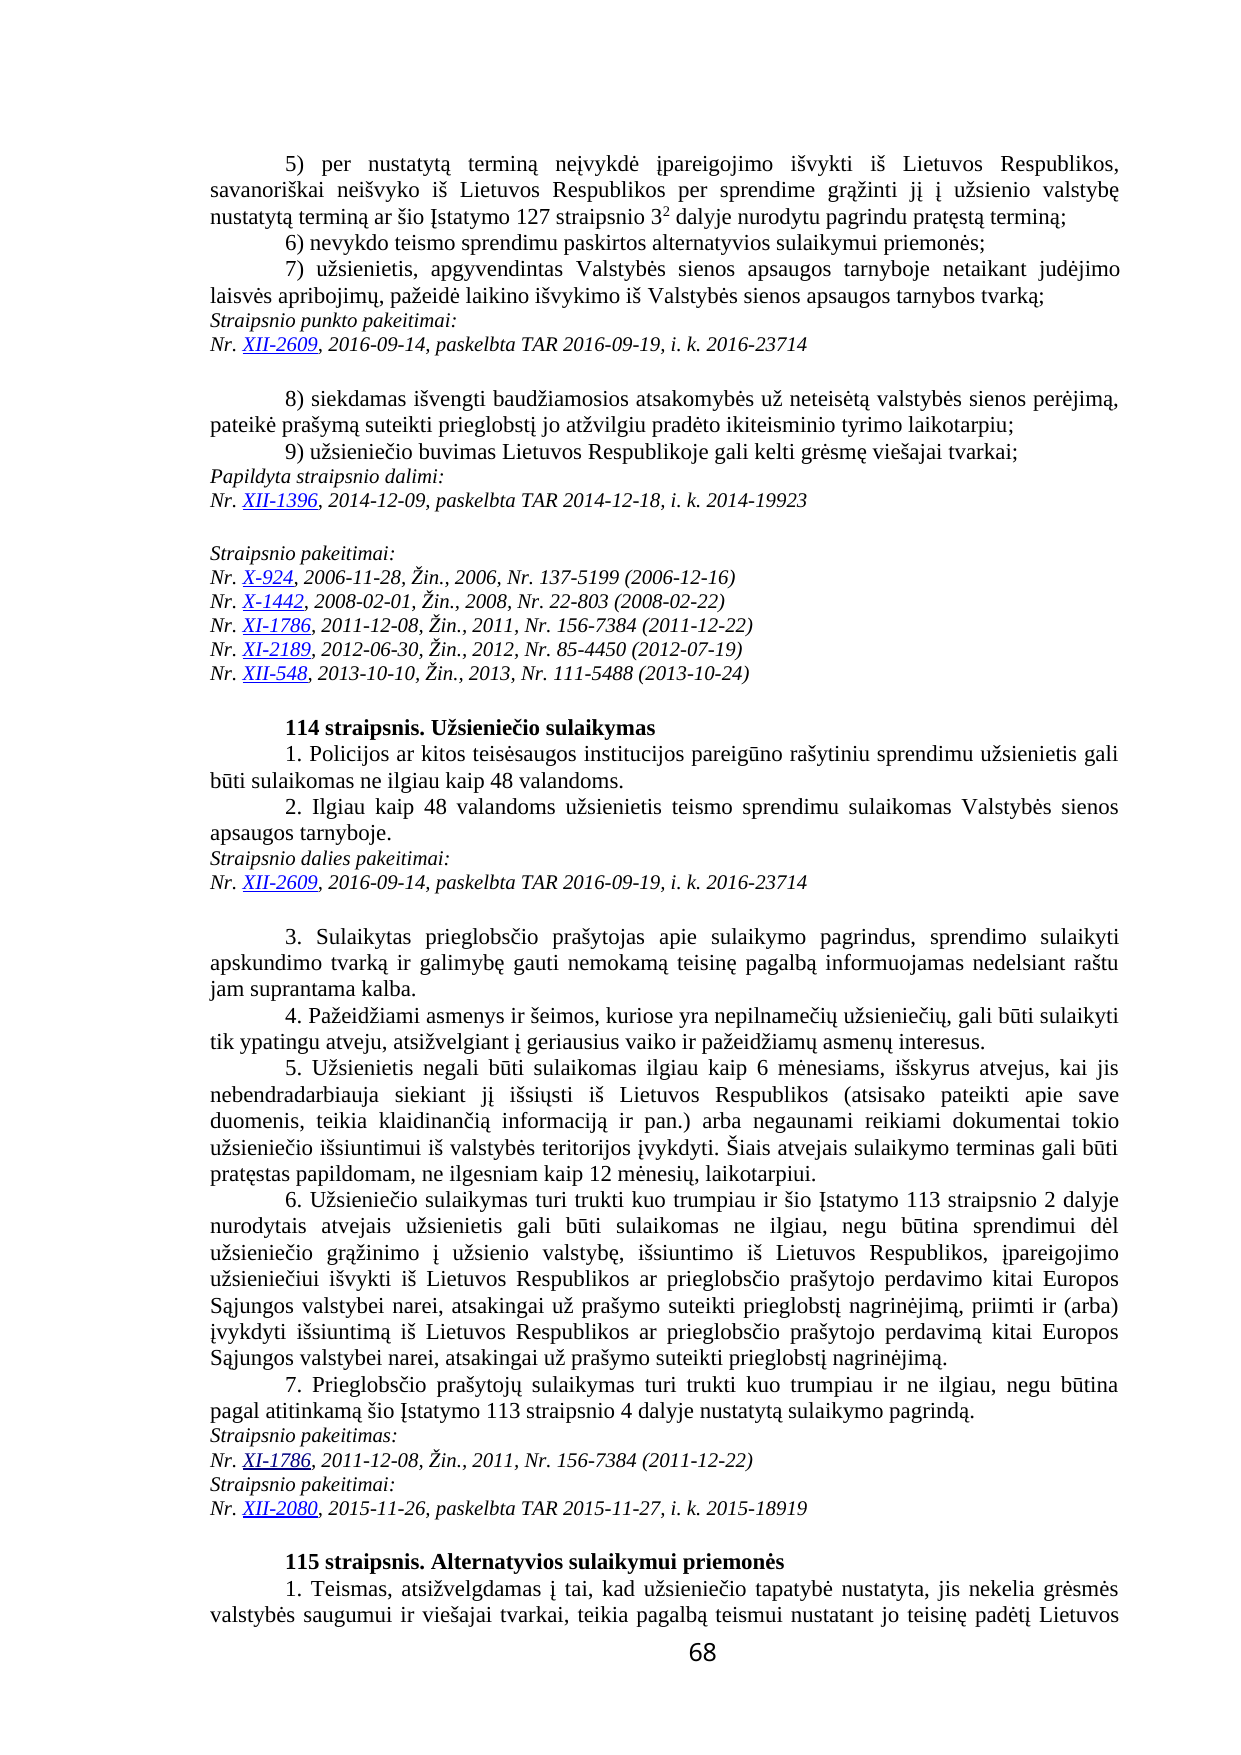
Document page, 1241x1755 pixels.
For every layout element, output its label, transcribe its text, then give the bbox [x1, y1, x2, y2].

text 7) užsienietis, apgyvendintas Valstybės sienos apsaugos tarnyboje netaikant judėjimo laisvės apribojimų, pažeidė laikino išvykimo iš Valstybės sienos apsaugos tarnybos tvarką; [210, 255, 1120, 308]
text Nr. XII-2609, 2016-09-14, paskelbta TAR 2016-09-19, i. k. 2016-23714 [210, 332, 1120, 356]
text Papildyta straipsnio dalimi: [210, 464, 1120, 488]
text Straipsnio punkto pakeitimai: [210, 308, 1120, 332]
text Straipsnio pakeitimai: [210, 1472, 1120, 1496]
text Straipsnio pakeitimas: [210, 1423, 1120, 1447]
text 3. Sulaikytas prieglobsčio prašytojas apie sulaikymo pagrindus, sprendimo sulaikyti apskundimo tvarką ir galimybę gauti nemokamą teisinę pagalbą informuojamas nedelsiant raštu jam suprantama kalba. [210, 923, 1120, 1002]
text Nr. XII-2609, 2016-09-14, paskelbta TAR 2016-09-19, i. k. 2016-23714 [210, 870, 1120, 894]
text Nr. XII-2080, 2015-11-26, paskelbta TAR 2015-11-27, i. k. 2015-18919 [210, 1496, 1120, 1520]
text 114 straipsnis. Užsieniečio sulaikymas [210, 714, 1120, 740]
text Nr. X-924, 2006-11-28, Žin., 2006, Nr. 137-5199 (2006-12-16) [210, 565, 1120, 589]
text 6. Užsieniečio sulaikymas turi trukti kuo trumpiau ir šio Įstatymo 113 straipsnio 2 dalyje nurodytais atvejais užsienietis gali būti sulaikomas ne ilgiau, negu būtina sprendimui dėl užsieniečio grąžinimo į užsienio valstybę, išsiuntimo iš Lietuvos Respublikos, įpareigojimo užsieniečiui išvykti iš Lietuvos Respublikos ar prieglobsčio prašytojo perdavimo kitai Europos Sąjungos valstybei narei, atsakingai už prašymo suteikti prieglobstį nagrinėjimą, priimti ir (arba) įvykdyti išsiuntimą iš Lietuvos Respublikos ar prieglobsčio prašytojo perdavimą kitai Europos Sąjungos valstybei narei, atsakingai už prašymo suteikti prieglobstį nagrinėjimą. [210, 1186, 1120, 1371]
text Nr. XII-548, 2013-10-10, Žin., 2013, Nr. 111-5488 (2013-10-24) [210, 661, 1120, 685]
text 115 straipsnis. Alternatyvios sulaikymui priemonės [210, 1548, 1120, 1575]
text Straipsnio dalies pakeitimai: [210, 846, 1120, 870]
text 5. Užsienietis negali būti sulaikomas ilgiau kaip 6 mėnesiams, išskyrus atvejus, kai jis nebendradarbiauja siekiant jį išsiųsti iš Lietuvos Respublikos (atsisako pateikti apie save duomenis, teikia klaidinančią informaciją ir pan.) arba negaunami reikiami dokumentai tokio užsieniečio išsiuntimui iš valstybės teritorijos įvykdyti. Šiais atvejais sulaikymo terminas gali būti pratęstas papildomam, ne ilgesniam kaip 12 mėnesių, laikotarpiui. [210, 1054, 1120, 1186]
text 7. Prieglobsčio prašytojų sulaikymas turi trukti kuo trumpiau ir ne ilgiau, negu būtina pagal atitinkamą šio Įstatymo 113 straipsnio 4 dalyje nustatytą sulaikymo pagrindą. [210, 1371, 1120, 1423]
text Nr. XII-1396, 2014-12-09, paskelbta TAR 2014-12-18, i. k. 2014-19923 [210, 488, 1120, 512]
text 5) per nustatytą terminą neįvykdė įpareigojimo išvykti iš Lietuvos Respublikos, savanoriškai neišvyko iš Lietuvos Respublikos per sprendime grąžinti jį į užsienio valstybę nustatytą terminą ar šio Įstatymo 127 straipsnio 32 dalyje nurodytu pagrindu pratęstą terminą; [210, 150, 1120, 229]
text 2. Ilgiau kaip 48 valandoms užsienietis teismo sprendimu sulaikomas Valstybės sienos apsaugos tarnyboje. [210, 793, 1120, 846]
text Nr. XI-1786, 2011-12-08, Žin., 2011, Nr. 156-7384 (2011-12-22) [210, 1447, 1120, 1472]
text 4. Pažeidžiami asmenys ir šeimos, kuriose yra nepilnamečių užsieniečių, gali būti sulaikyti tik ypatingu atveju, atsižvelgiant į geriausius vaiko ir pažeidžiamų asmenų interesus. [210, 1002, 1120, 1054]
text Nr. XI-2189, 2012-06-30, Žin., 2012, Nr. 85-4450 (2012-07-19) [210, 637, 1120, 661]
text Straipsnio pakeitimai: [210, 541, 1120, 565]
text 1. Policijos ar kitos teisėsaugos institucijos pareigūno rašytiniu sprendimu užsienietis gali būti sulaikomas ne ilgiau kaip 48 valandoms. [210, 740, 1120, 793]
text Nr. X-1442, 2008-02-01, Žin., 2008, Nr. 22-803 (2008-02-22) [210, 589, 1120, 613]
text 9) užsieniečio buvimas Lietuvos Respublikoje gali kelti grėsmę viešajai tvarkai; [210, 438, 1120, 464]
text 6) nevykdo teismo sprendimu paskirtos alternatyvios sulaikymui priemonės; [210, 229, 1120, 255]
text 8) siekdamas išvengti baudžiamosios atsakomybės už neteisėtą valstybės sienos perėjimą, pateikė prašymą suteikti prieglobstį jo atžvilgiu pradėto ikiteisminio tyrimo laikotarpiu; [210, 385, 1120, 438]
text 1. Teismas, atsižvelgdamas į tai, kad užsieniečio tapatybė nustatyta, jis nekelia grėsmės valstybės saugumui ir viešajai tvarkai, teikia pagalbą teismui nustatant jo teisinę padėtį Lietuvos [210, 1575, 1120, 1627]
text Nr. XI-1786, 2011-12-08, Žin., 2011, Nr. 156-7384 (2011-12-22) [210, 613, 1120, 637]
